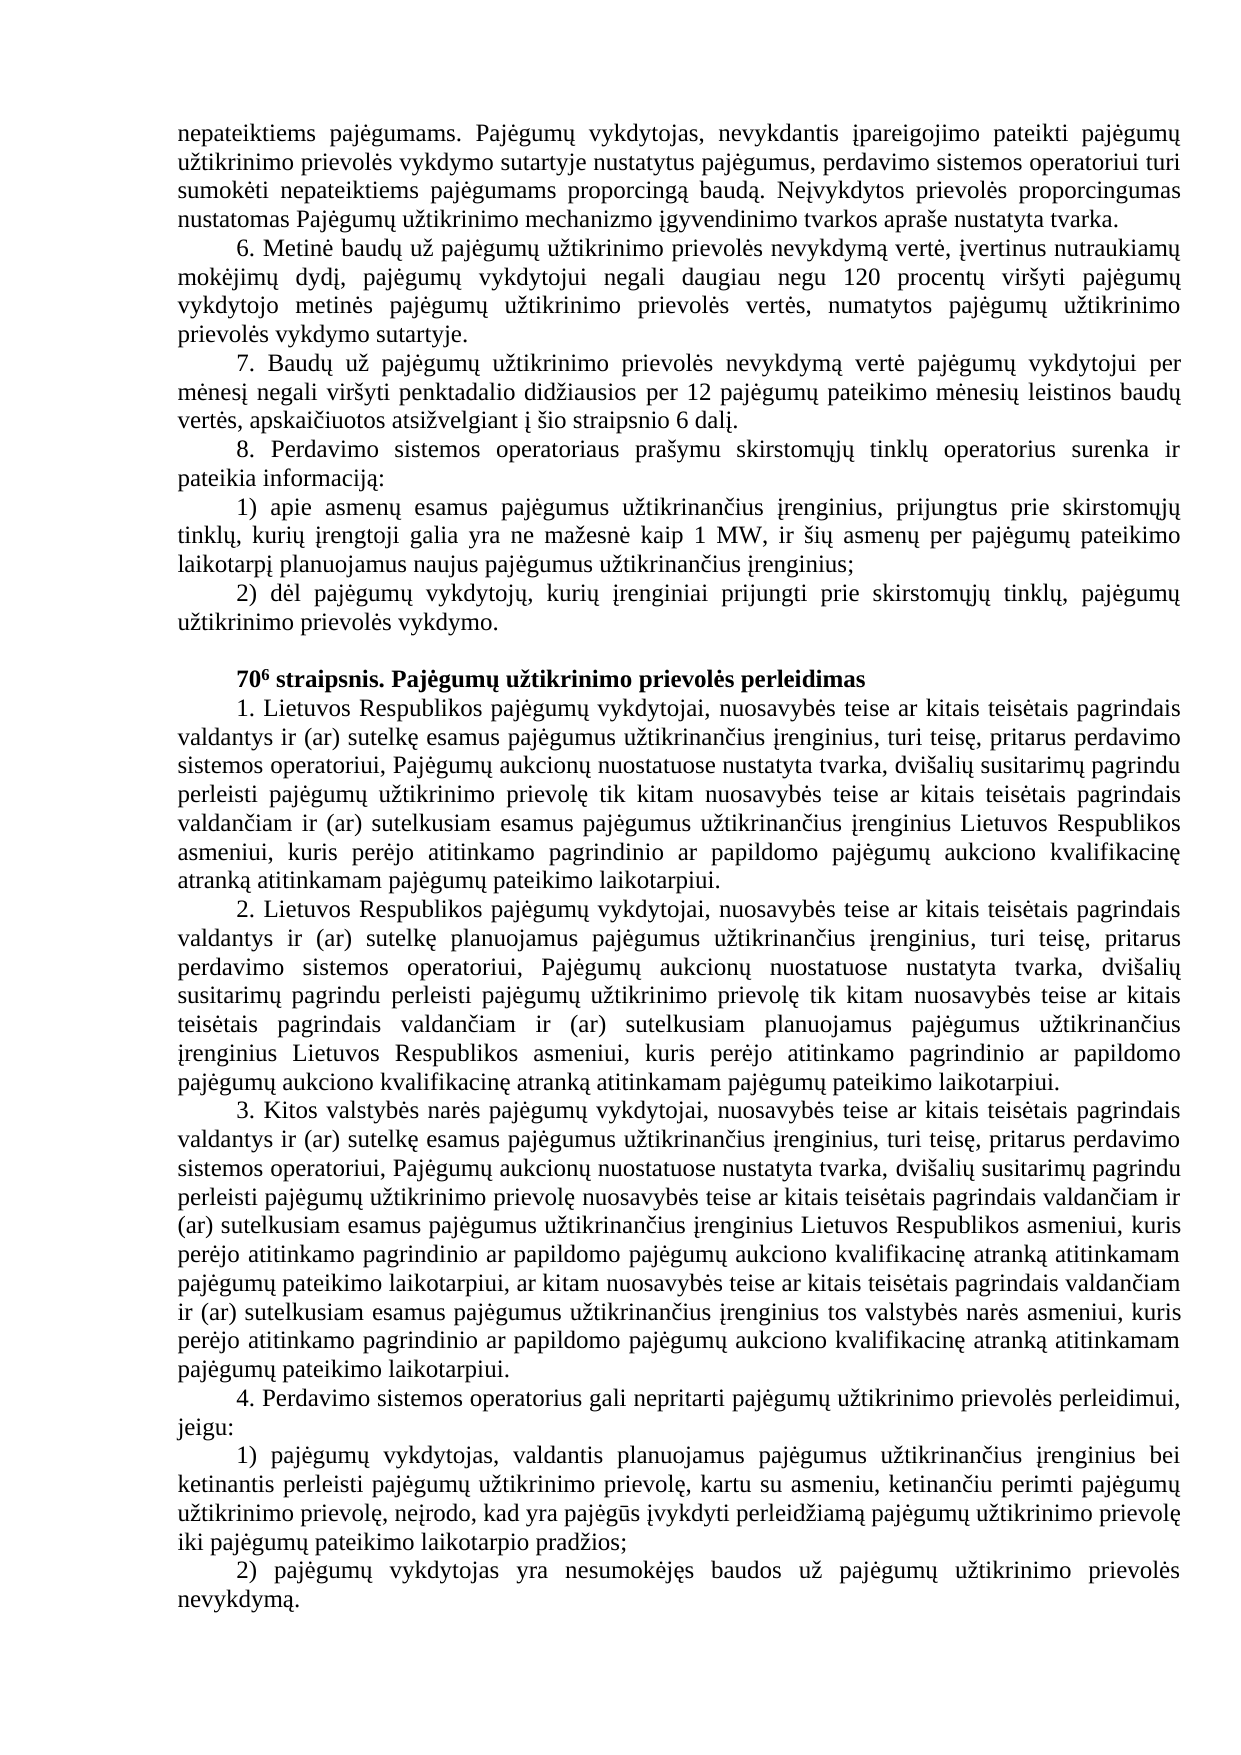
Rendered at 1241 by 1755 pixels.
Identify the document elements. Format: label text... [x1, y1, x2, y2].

text 1. Lietuvos Respublikos pajėgumų vykdytojai, nuosavybės teise ar kitais teisėtais pagrindais valdantys ir (ar) sutelkę esamus pajėgumus užtikrinančius įrenginius, turi teisę, pritarus perdavimo sistemos operatoriui, Pajėgumų aukcionų nuostatuose nustatyta tvarka, dvišalių susitarimų pagrindu perleisti pajėgumų užtikrinimo prievolę tik kitam nuosavybės teise ar kitais teisėtais pagrindais valdančiam ir (ar) sutelkusiam esamus pajėgumus užtikrinančius įrenginius Lietuvos Respublikos asmeniui, kuris perėjo atitinkamo pagrindinio ar papildomo pajėgumų aukciono kvalifikacinę atranką atitinkamam pajėgumų pateikimo laikotarpiui. [177, 693, 1181, 894]
text 3. Kitos valstybės narės pajėgumų vykdytojai, nuosavybės teise ar kitais teisėtais pagrindais valdantys ir (ar) sutelkę esamus pajėgumus užtikrinančius įrenginius, turi teisę, pritarus perdavimo sistemos operatoriui, Pajėgumų aukcionų nuostatuose nustatyta tvarka, dvišalių susitarimų pagrindu perleisti pajėgumų užtikrinimo prievolę nuosavybės teise ar kitais teisėtais pagrindais valdančiam ir (ar) sutelkusiam esamus pajėgumus užtikrinančius įrenginius Lietuvos Respublikos asmeniui, kuris perėjo atitinkamo pagrindinio ar papildomo pajėgumų aukciono kvalifikacinę atranką atitinkamam pajėgumų pateikimo laikotarpiui, ar kitam nuosavybės teise ar kitais teisėtais pagrindais valdančiam ir (ar) sutelkusiam esamus pajėgumus užtikrinančius įrenginius tos valstybės narės asmeniui, kuris perėjo atitinkamo pagrindinio ar papildomo pajėgumų aukciono kvalifikacinę atranką atitinkamam pajėgumų pateikimo laikotarpiui. [177, 1096, 1181, 1383]
text 6. Metinė baudų už pajėgumų užtikrinimo prievolės nevykdymą vertė, įvertinus nutraukiamų mokėjimų dydį, pajėgumų vykdytojui negali daugiau negu 120 procentų viršyti pajėgumų vykdytojo metinės pajėgumų užtikrinimo prievolės vertės, numatytos pajėgumų užtikrinimo prievolės vykdymo sutartyje. [177, 233, 1181, 348]
text 4. Perdavimo sistemos operatorius gali nepritarti pajėgumų užtikrinimo prievolės perleidimui, jeigu: [177, 1383, 1181, 1441]
text 2) pajėgumų vykdytojas yra nesumokėjęs baudos už pajėgumų užtikrinimo prievolės nevykdymą. [177, 1556, 1181, 1613]
text 2. Lietuvos Respublikos pajėgumų vykdytojai, nuosavybės teise ar kitais teisėtais pagrindais valdantys ir (ar) sutelkę planuojamus pajėgumus užtikrinančius įrenginius, turi teisę, pritarus perdavimo sistemos operatoriui, Pajėgumų aukcionų nuostatuose nustatyta tvarka, dvišalių susitarimų pagrindu perleisti pajėgumų užtikrinimo prievolę tik kitam nuosavybės teise ar kitais teisėtais pagrindais valdančiam ir (ar) sutelkusiam planuojamus pajėgumus užtikrinančius įrenginius Lietuvos Respublikos asmeniui, kuris perėjo atitinkamo pagrindinio ar papildomo pajėgumų aukciono kvalifikacinę atranką atitinkamam pajėgumų pateikimo laikotarpiui. [177, 894, 1181, 1096]
text 706 straipsnis. Pajėgumų užtikrinimo prievolės perleidimas [177, 664, 1181, 693]
text 7. Baudų už pajėgumų užtikrinimo prievolės nevykdymą vertė pajėgumų vykdytojui per mėnesį negali viršyti penktadalio didžiausios per 12 pajėgumų pateikimo mėnesių leistinos baudų vertės, apskaičiuotos atsižvelgiant į šio straipsnio 6 dalį. [177, 348, 1181, 434]
text 1) pajėgumų vykdytojas, valdantis planuojamus pajėgumus užtikrinančius įrenginius bei ketinantis perleisti pajėgumų užtikrinimo prievolę, kartu su asmeniu, ketinančiu perimti pajėgumų užtikrinimo prievolę, neįrodo, kad yra pajėgūs įvykdyti perleidžiamą pajėgumų užtikrinimo prievolę iki pajėgumų pateikimo laikotarpio pradžios; [177, 1441, 1181, 1556]
text 8. Perdavimo sistemos operatoriaus prašymu skirstomųjų tinklų operatorius surenka ir pateikia informaciją: [177, 434, 1181, 492]
text 2) dėl pajėgumų vykdytojų, kurių įrenginiai prijungti prie skirstomųjų tinklų, pajėgumų užtikrinimo prievolės vykdymo. [177, 578, 1181, 636]
text 1) apie asmenų esamus pajėgumus užtikrinančius įrenginius, prijungtus prie skirstomųjų tinklų, kurių įrengtoji galia yra ne mažesnė kaip 1 MW, ir šių asmenų per pajėgumų pateikimo laikotarpį planuojamus naujus pajėgumus užtikrinančius įrenginius; [177, 492, 1181, 578]
text nepateiktiems pajėgumams. Pajėgumų vykdytojas, nevykdantis įpareigojimo pateikti pajėgumų užtikrinimo prievolės vykdymo sutartyje nustatytus pajėgumus, perdavimo sistemos operatoriui turi sumokėti nepateiktiems pajėgumams proporcingą baudą. Neįvykdytos prievolės proporcingumas nustatomas Pajėgumų užtikrinimo mechanizmo įgyvendinimo tvarkos apraše nustatyta tvarka. [177, 118, 1181, 233]
